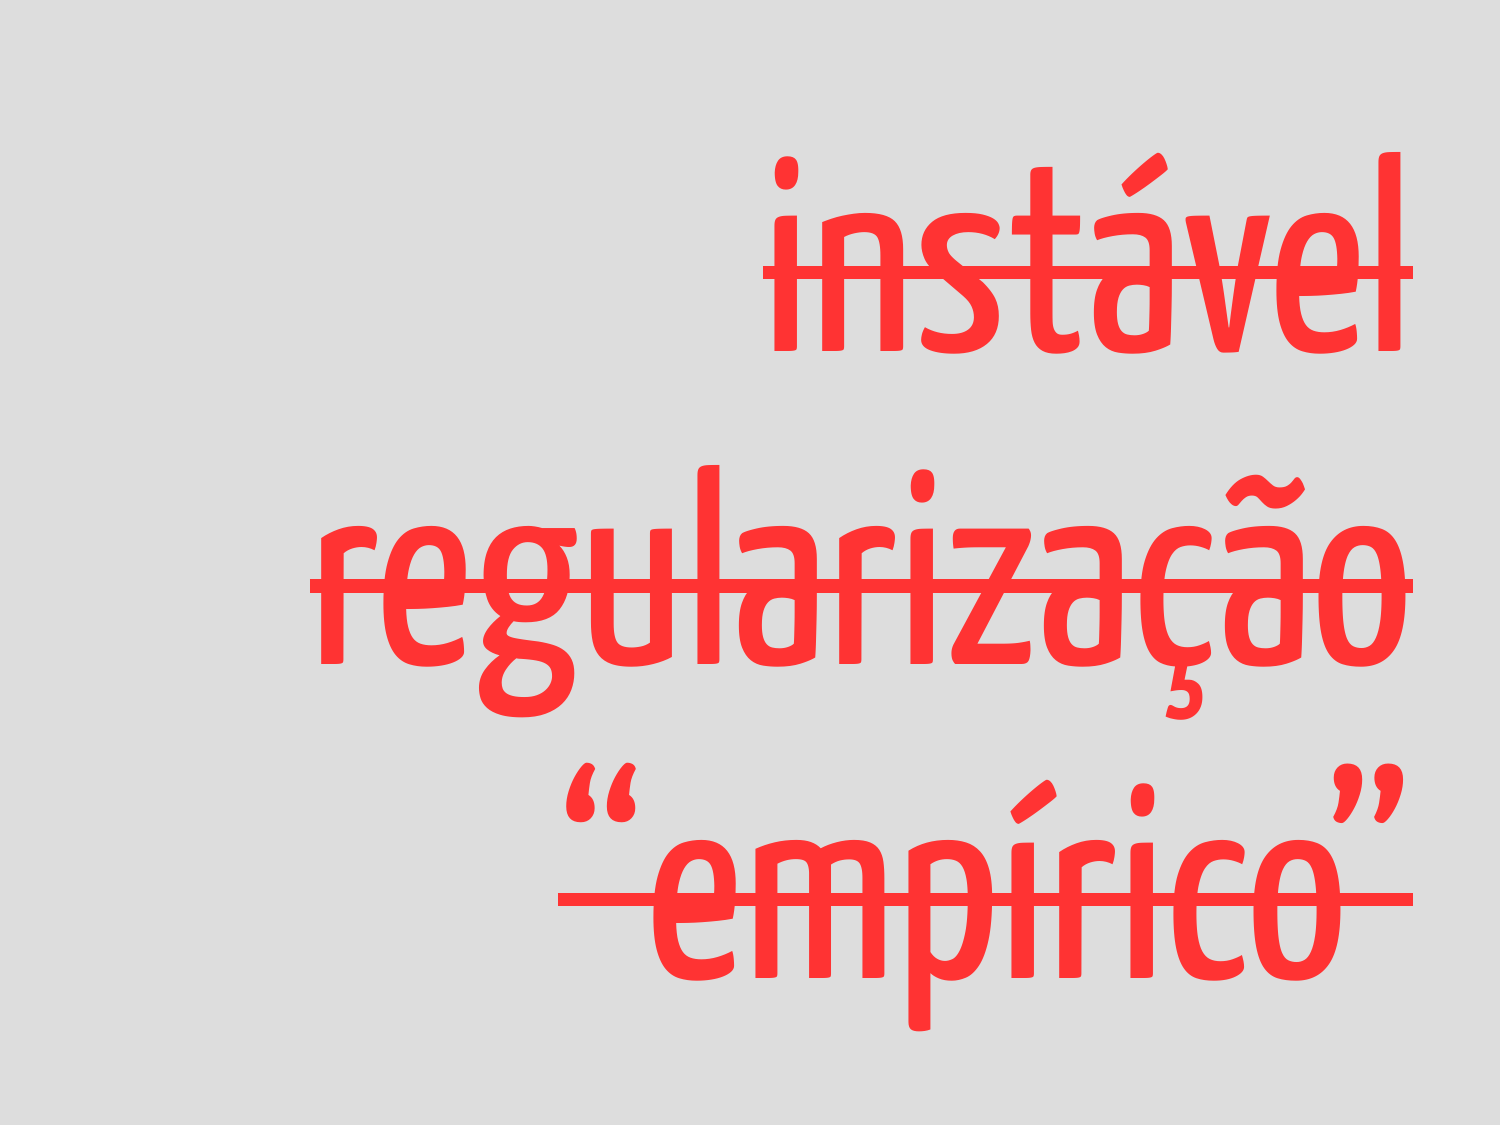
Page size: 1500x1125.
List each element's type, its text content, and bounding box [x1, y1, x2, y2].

text_box instável regularização “empírico” [295, 54, 1432, 1071]
